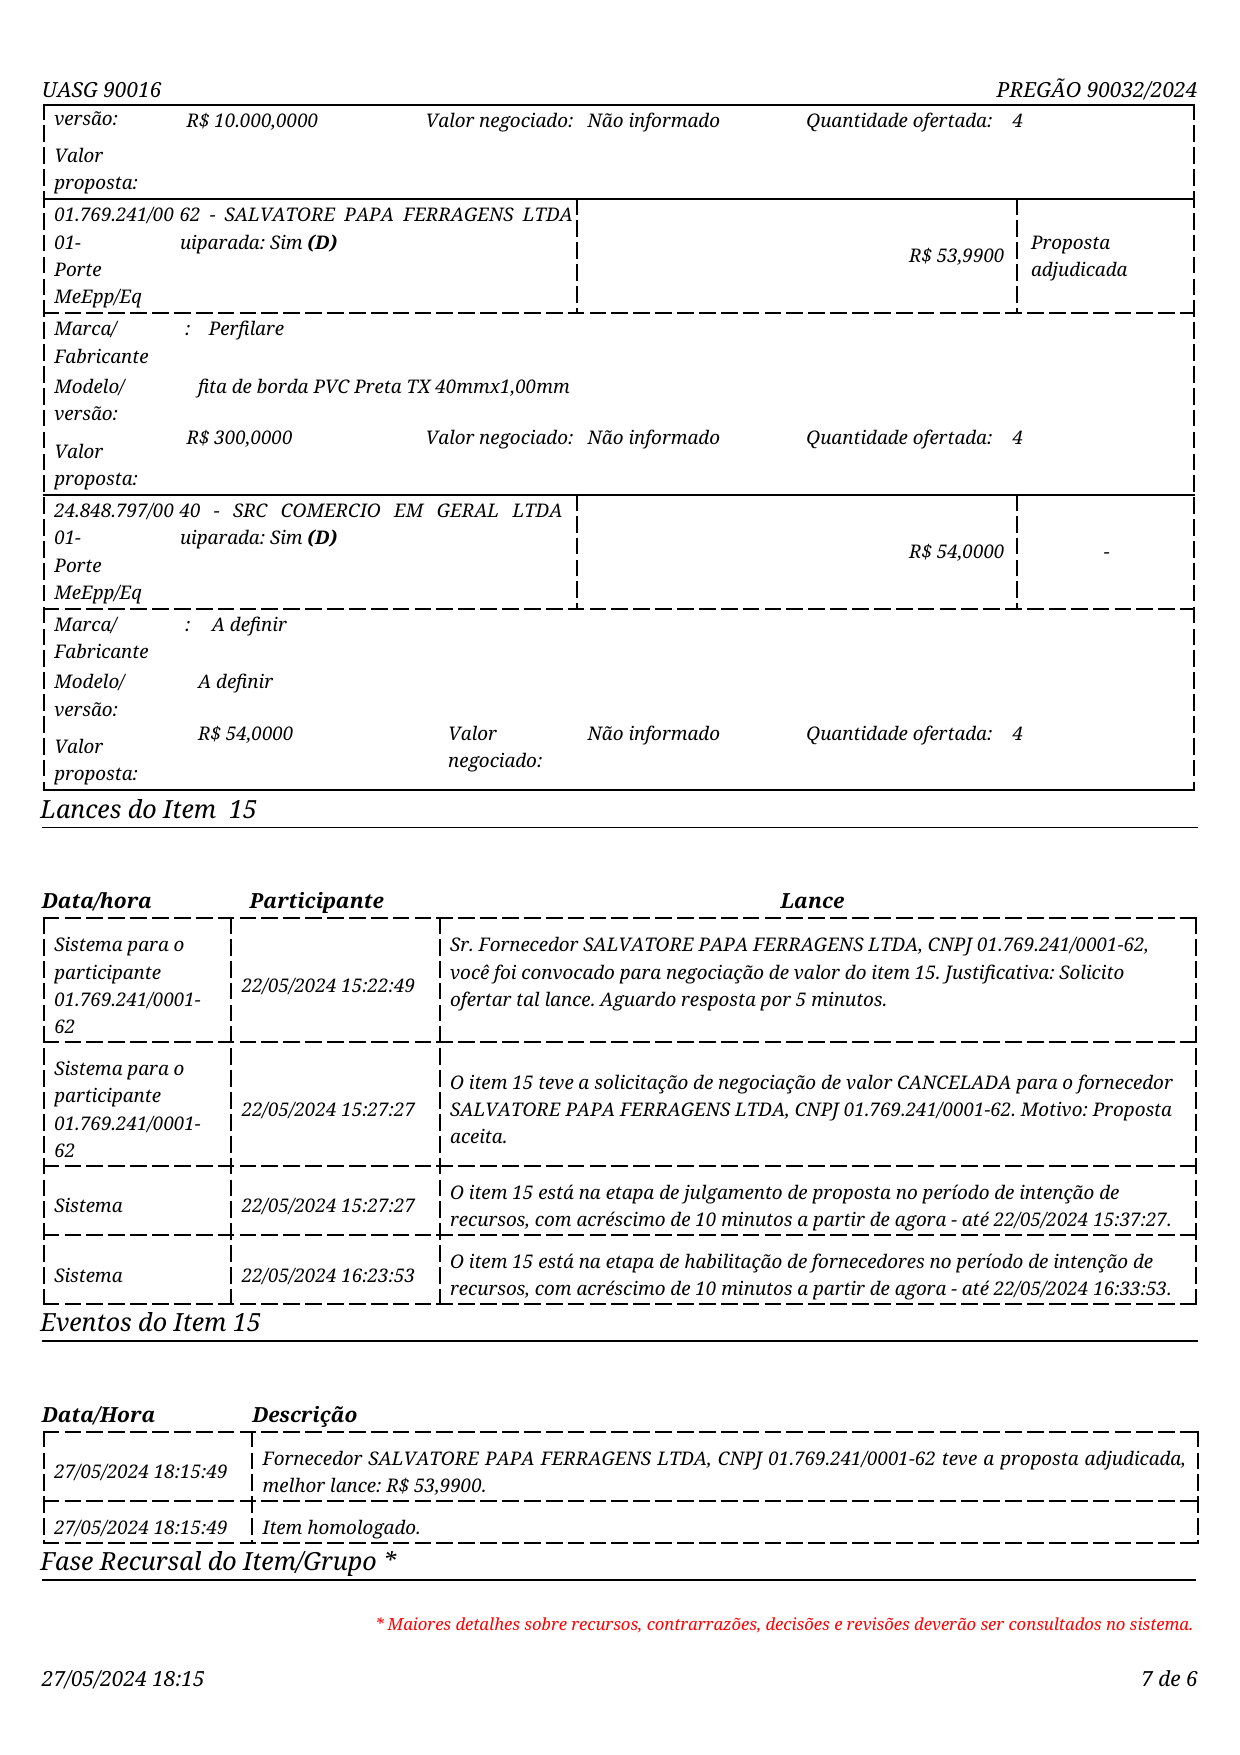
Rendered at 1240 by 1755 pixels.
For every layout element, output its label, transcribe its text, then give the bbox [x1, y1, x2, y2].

table_cell Valor negociado: [448, 716, 577, 789]
table_cell versão: Valor proposta: [44, 106, 186, 198]
table_cell [1017, 496, 1031, 608]
table_cell Marca/Fabricante [44, 608, 186, 667]
table_cell 4 [1002, 716, 1031, 789]
table_cell [1031, 716, 1194, 789]
table_cell Proposta adjudicada [1031, 200, 1194, 312]
table_cell [577, 200, 787, 312]
text Fase Recursal do Item/Grupo * [40, 1544, 1200, 1578]
text * Maiores detalhes sobre recursos, contrarrazões, decisões e revisões deverão ser consultados no sistema. [42, 1612, 1196, 1635]
table_cell 27/05/2024 18:15:49 [44, 1500, 252, 1542]
table_cell Sistema [44, 1165, 231, 1234]
table_cell [577, 312, 787, 372]
table_cell : Perfilare [186, 312, 577, 372]
table_cell 22/05/2024 16:23:53 [231, 1234, 439, 1303]
table_cell [577, 608, 787, 667]
text Eventos do Item 15 [40, 1305, 1200, 1339]
table_cell R$ 54,0000 [186, 716, 448, 789]
table_cell [788, 667, 1031, 716]
table_cell O item 15 teve a solicitação de negociação de valor CANCELADA para o fornecedor SALVATORE PAPA FERRAGENS LTDA, CNPJ 01.769.241/0001-62. Motivo: Proposta aceita. [440, 1041, 1196, 1164]
table_cell A definir [186, 667, 448, 716]
table_cell : A definir [186, 608, 448, 667]
table_cell Quantidade ofertada: [788, 106, 1002, 198]
table_cell Não informado [577, 106, 787, 198]
text Lances do Item 15 [40, 791, 1200, 826]
table_cell 24.848.797/0001- Porte MeEpp/Eq [44, 496, 186, 608]
table_header Sr. Fornecedor SALVATORE PAPA FERRAGENS LTDA, CNPJ 01.769.241/0001-62, você foi convocado para negociação de valor do item 15. Justificativa: Solicito ofertar tal lance. Aguardo resposta por 5 minutos. [440, 917, 1196, 1041]
text Data/hora Participante Lance [42, 886, 1200, 915]
table_cell [1031, 312, 1194, 372]
table_cell [577, 667, 787, 716]
table_cell [448, 667, 577, 716]
table_cell Item homologado. [252, 1500, 1198, 1542]
table_cell [1017, 200, 1031, 312]
table_cell [448, 608, 577, 667]
table_header Sistema para o participante 01.769.241/0001-62 [44, 917, 231, 1041]
table_cell [1031, 608, 1194, 667]
table_cell R$ 54,0000 [788, 496, 1017, 608]
table_cell [788, 372, 1031, 421]
table_cell 22/05/2024 15:27:27 [231, 1165, 439, 1234]
table_cell [1031, 667, 1194, 716]
table_cell Modelo/versão: Valor proposta: [44, 667, 186, 789]
table_header Fornecedor SALVATORE PAPA FERRAGENS LTDA, CNPJ 01.769.241/0001-62 teve a proposta adjudicada, melhor lance: R$ 53,9900. [252, 1431, 1198, 1500]
table_cell [1031, 421, 1194, 494]
table_cell R$ 53,9900 [788, 200, 1017, 312]
table_cell Não informado [577, 716, 787, 789]
table_cell fita de borda PVC Preta TX 40mmx1,00mm [186, 372, 577, 421]
table_cell Sistema [44, 1234, 231, 1303]
table_cell 40 - SRC COMERCIO EM GERAL LTDA uiparada: Sim (D) [186, 496, 577, 608]
table_cell R$ 10.000,0000 Valor negociado: [186, 106, 577, 198]
table_cell [577, 496, 787, 608]
table_cell Sistema para o participante 01.769.241/0001-62 [44, 1041, 231, 1164]
table_header 22/05/2024 15:22:49 [231, 917, 439, 1041]
table_cell 62 - SALVATORE PAPA FERRAGENS LTDA uiparada: Sim (D) [186, 200, 577, 312]
table_header 27/05/2024 18:15:49 [44, 1431, 252, 1500]
table_cell R$ 300,0000 Valor negociado: [186, 421, 577, 494]
table_cell [1031, 106, 1194, 198]
table_cell Quantidade ofertada: [788, 716, 1002, 789]
text Data/Hora Descrição [42, 1400, 1200, 1428]
table_cell Modelo/versão: Valor proposta: [44, 372, 186, 494]
table_cell [577, 372, 787, 421]
table_cell O item 15 está na etapa de julgamento de proposta no período de intenção de recursos, com acréscimo de 10 minutos a partir de agora - até 22/05/2024 15:37:27. [440, 1165, 1196, 1234]
table_cell [1031, 372, 1194, 421]
table_cell Quantidade ofertada: [788, 421, 1002, 494]
table_cell [788, 608, 1031, 667]
table_cell Marca/Fabricante [44, 312, 186, 372]
table_cell O item 15 está na etapa de habilitação de fornecedores no período de intenção de recursos, com acréscimo de 10 minutos a partir de agora - até 22/05/2024 16:33:53. [440, 1234, 1196, 1303]
table_cell Não informado [577, 421, 787, 494]
table_cell [788, 312, 1031, 372]
table_cell 01.769.241/0001- Porte MeEpp/Eq [44, 200, 186, 312]
table_cell 4 [1002, 421, 1031, 494]
table_cell - [1031, 496, 1194, 608]
table_cell 4 [1002, 106, 1031, 198]
table_cell 22/05/2024 15:27:27 [231, 1041, 439, 1164]
